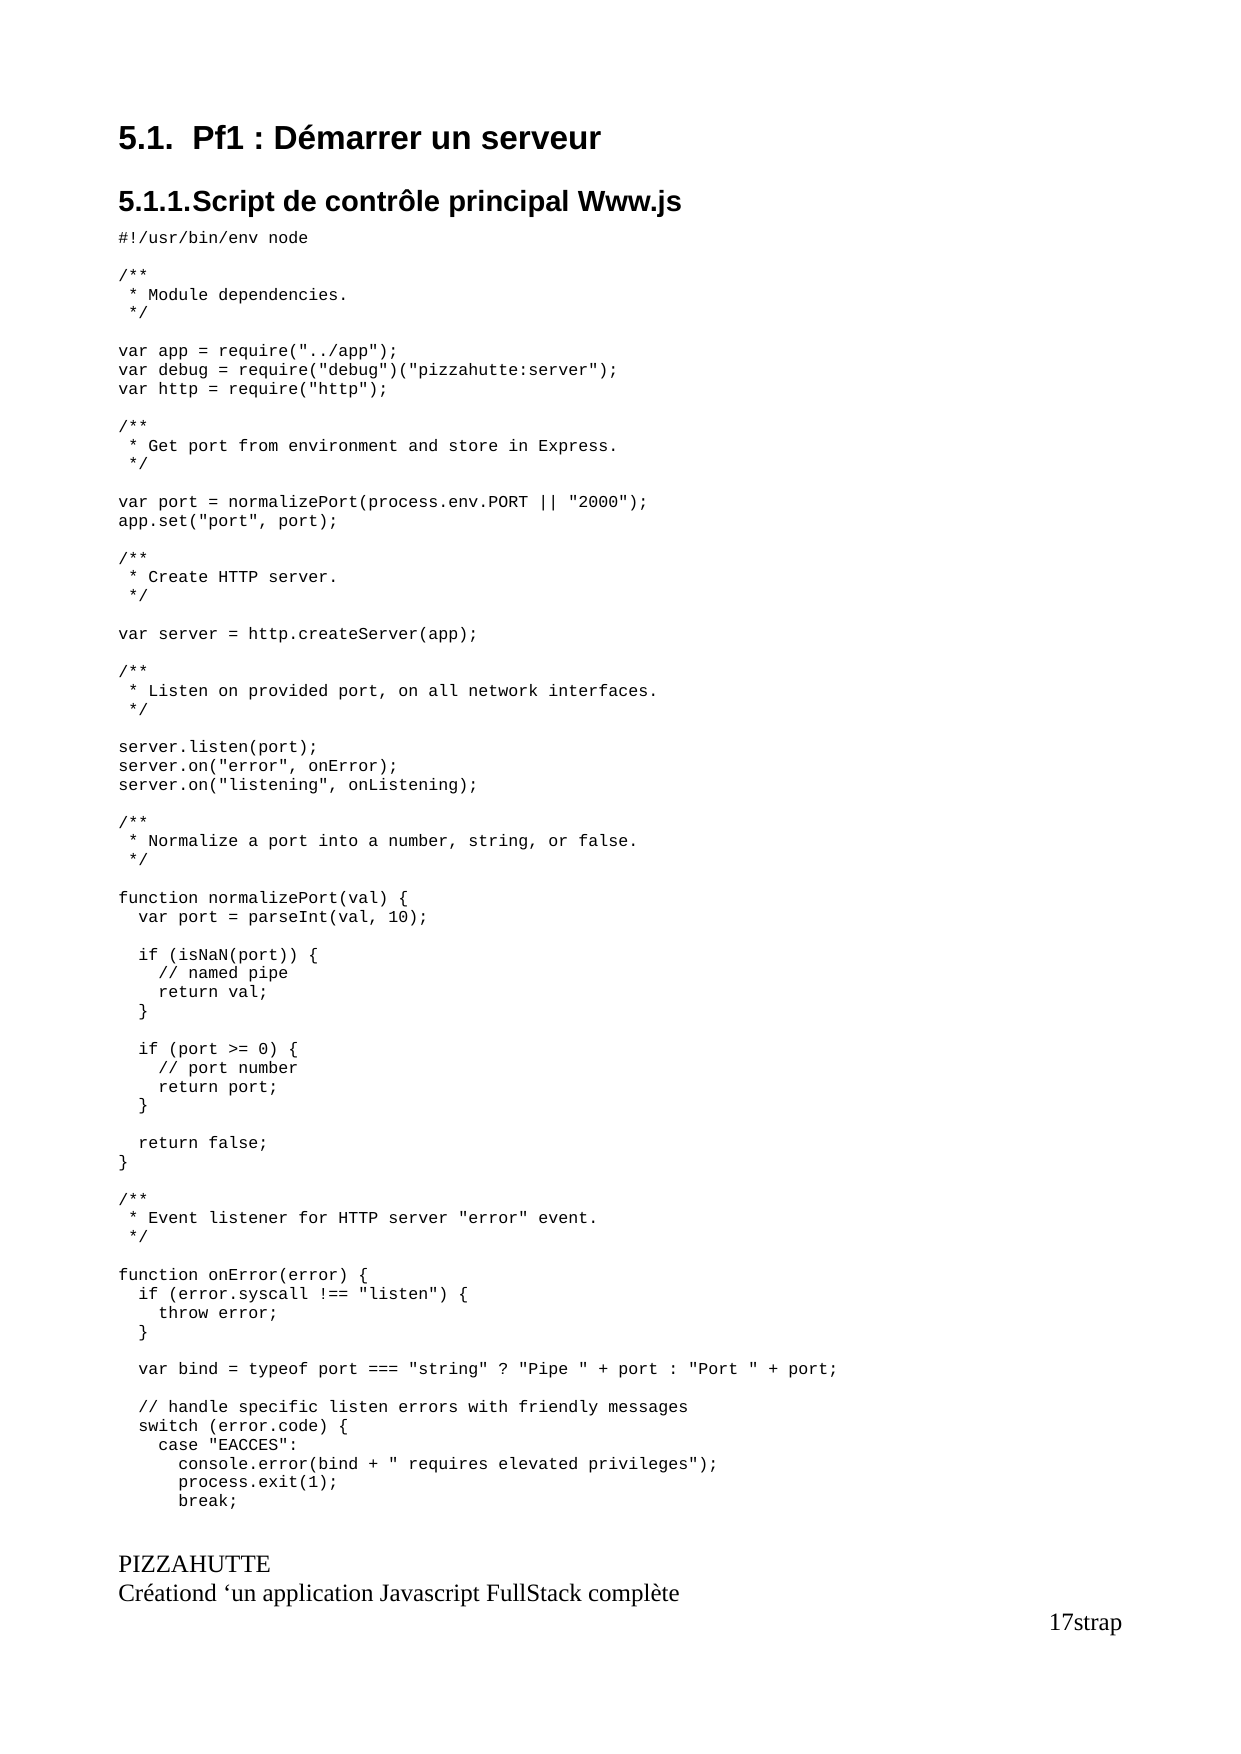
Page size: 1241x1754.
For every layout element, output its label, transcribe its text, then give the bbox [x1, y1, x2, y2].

text /** [118, 267, 1122, 286]
text throw error; [118, 1304, 1122, 1323]
text } [118, 1153, 1122, 1172]
text var bind = typeof port === "string" ? "Pipe " + port : "Port " + port; [118, 1361, 1122, 1380]
text */ [118, 588, 1122, 607]
text var server = http.createServer(app); [118, 626, 1122, 644]
subtitle Script de contrôle principal Www.js [118, 184, 1122, 217]
text } [118, 1097, 1122, 1116]
text // port number [118, 1059, 1122, 1078]
text */ [118, 305, 1122, 324]
text // named pipe [118, 965, 1122, 984]
text var port = parseInt(val, 10); [118, 908, 1122, 927]
text console.error(bind + " requires elevated privileges"); [118, 1455, 1122, 1474]
text return val; [118, 984, 1122, 1003]
text case "EACCES": [118, 1436, 1122, 1455]
text process.exit(1); [118, 1474, 1122, 1493]
text * Listen on provided port, on all network interfaces. [118, 682, 1122, 701]
text function normalizePort(val) { [118, 889, 1122, 908]
text // handle specific listen errors with friendly messages [118, 1399, 1122, 1417]
text * Get port from environment and store in Express. [118, 437, 1122, 456]
text server.on("error", onError); [118, 758, 1122, 776]
text */ [118, 456, 1122, 475]
text var debug = require("debug")("pizzahutte:server"); [118, 362, 1122, 381]
text * Create HTTP server. [118, 569, 1122, 588]
text switch (error.code) { [118, 1417, 1122, 1436]
text var app = require("../app"); [118, 343, 1122, 362]
text /** [118, 418, 1122, 437]
text app.set("port", port); [118, 512, 1122, 531]
text /** [118, 550, 1122, 569]
text */ [118, 852, 1122, 871]
text } [118, 1323, 1122, 1342]
text return port; [118, 1078, 1122, 1097]
text function onError(error) { [118, 1267, 1122, 1286]
text break; [118, 1493, 1122, 1512]
text return false; [118, 1135, 1122, 1153]
text } [118, 1003, 1122, 1022]
text #!/usr/bin/env node [118, 230, 1122, 248]
text /** [118, 814, 1122, 833]
text server.listen(port); [118, 739, 1122, 758]
text * Module dependencies. [118, 286, 1122, 305]
text if (port >= 0) { [118, 1040, 1122, 1059]
text if (error.syscall !== "listen") { [118, 1286, 1122, 1304]
text var http = require("http"); [118, 381, 1122, 399]
text var port = normalizePort(process.env.PORT || "2000"); [118, 494, 1122, 512]
text if (isNaN(port)) { [118, 946, 1122, 965]
text /** [118, 1191, 1122, 1210]
text */ [118, 1229, 1122, 1248]
text server.on("listening", onListening); [118, 776, 1122, 795]
text * Event listener for HTTP server "error" event. [118, 1210, 1122, 1229]
subtitle Pf1 : Démarrer un serveur [118, 118, 1122, 157]
text * Normalize a port into a number, string, or false. [118, 833, 1122, 852]
text */ [118, 701, 1122, 720]
text /** [118, 663, 1122, 682]
